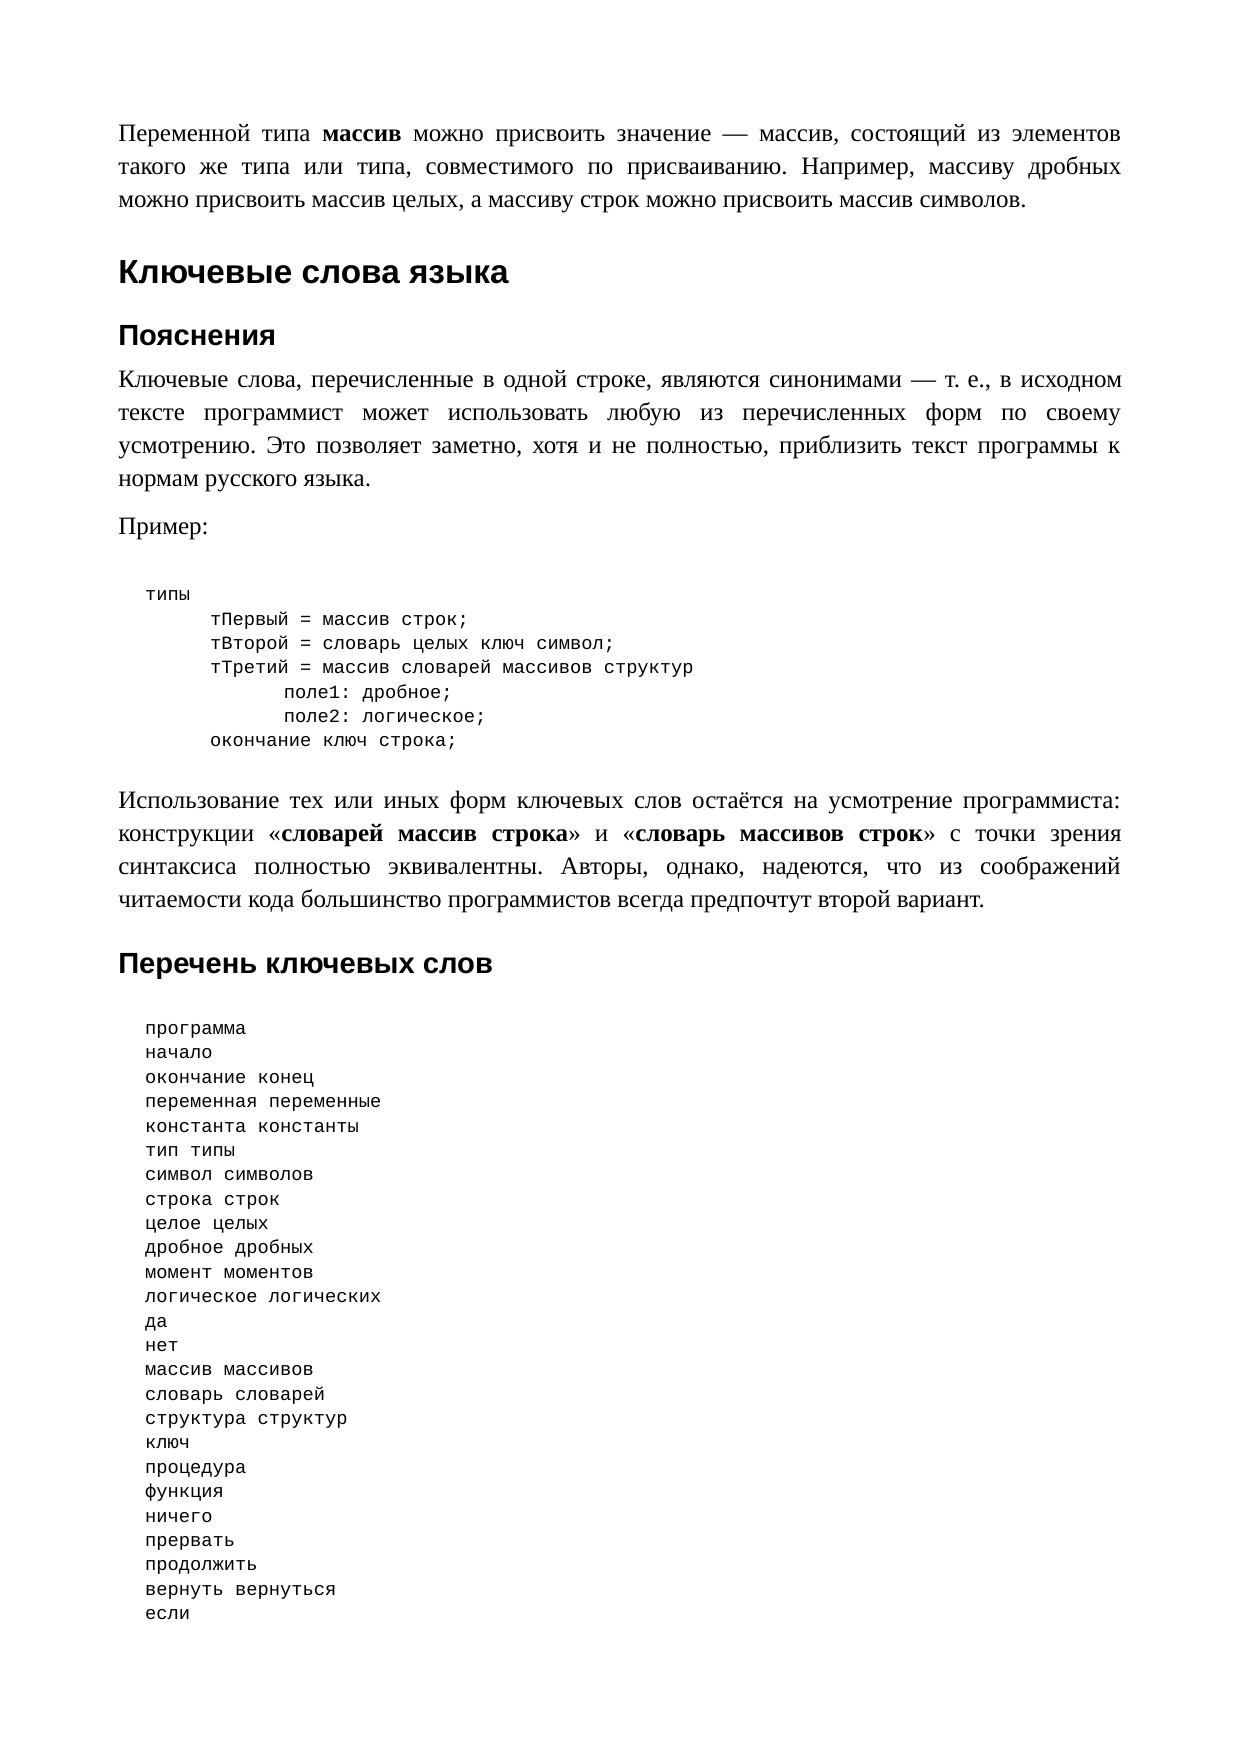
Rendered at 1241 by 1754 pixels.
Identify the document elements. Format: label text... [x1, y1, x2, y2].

text окончание ключ строка; [136, 722, 1104, 761]
text да [136, 1303, 1104, 1327]
text переменная переменные [136, 1083, 1104, 1108]
text ключ [136, 1424, 1104, 1449]
text нет [136, 1327, 1104, 1351]
text структура структур [136, 1400, 1104, 1424]
text тВторой = словарь целых ключ символ; [136, 625, 1104, 649]
text тПервый = массив строк; [136, 601, 1104, 625]
text тип типы [136, 1132, 1104, 1156]
subtitle Перечень ключевых слов [118, 946, 1122, 980]
text процедура [136, 1449, 1104, 1473]
text целое целых [136, 1205, 1104, 1229]
text поле2: логическое; [136, 698, 1104, 722]
subtitle Ключевые слова языка [118, 253, 1122, 291]
subtitle Пояснения [118, 318, 1122, 352]
text если [136, 1595, 1104, 1634]
text тТретий = массив словарей массивов структур [136, 649, 1104, 674]
text строка строк [136, 1181, 1104, 1205]
text типы [136, 576, 1104, 601]
text поле1: дробное; [136, 674, 1104, 698]
text символ символов [136, 1156, 1104, 1181]
text массив массивов [136, 1351, 1104, 1376]
text Пример: [118, 511, 1122, 539]
text функция [136, 1473, 1104, 1498]
text Переменной типа массив можно присвоить значение — массив, состоящий из элементов такого же типа или типа, совместимого по присваиванию. Например, массиву дробных можно присвоить массив целых, а массиву строк можно присвоить массив символов. [118, 118, 1122, 213]
text вернуть вернуться [136, 1571, 1104, 1595]
text Использование тех или иных форм ключевых слов остаётся на усмотрение программиста: конструкции «словарей массив строка» и «словарь массивов строк» с точки зрения синтаксиса полностью эквивалентны. Авторы, однако, надеются, что из соображений читаемости кода большинство программистов всегда предпочтут второй вариант. [118, 785, 1122, 913]
text Ключевые слова, перечисленные в одной строке, являются синонимами — т. е., в исходном тексте программист может использовать любую из перечисленных форм по своему усмотрению. Это позволяет заметно, хотя и не полностью, приблизить текст программы к нормам русского языка. [118, 364, 1122, 492]
text прервать [136, 1522, 1104, 1546]
text константа константы [136, 1108, 1104, 1132]
text ничего [136, 1498, 1104, 1522]
text логическое логических [136, 1278, 1104, 1303]
text продолжить [136, 1546, 1104, 1571]
text окончание конец [136, 1059, 1104, 1083]
text дробное дробных [136, 1229, 1104, 1254]
text момент моментов [136, 1254, 1104, 1278]
text начало [136, 1034, 1104, 1059]
text программа [136, 1010, 1104, 1034]
text словарь словарей [136, 1376, 1104, 1400]
